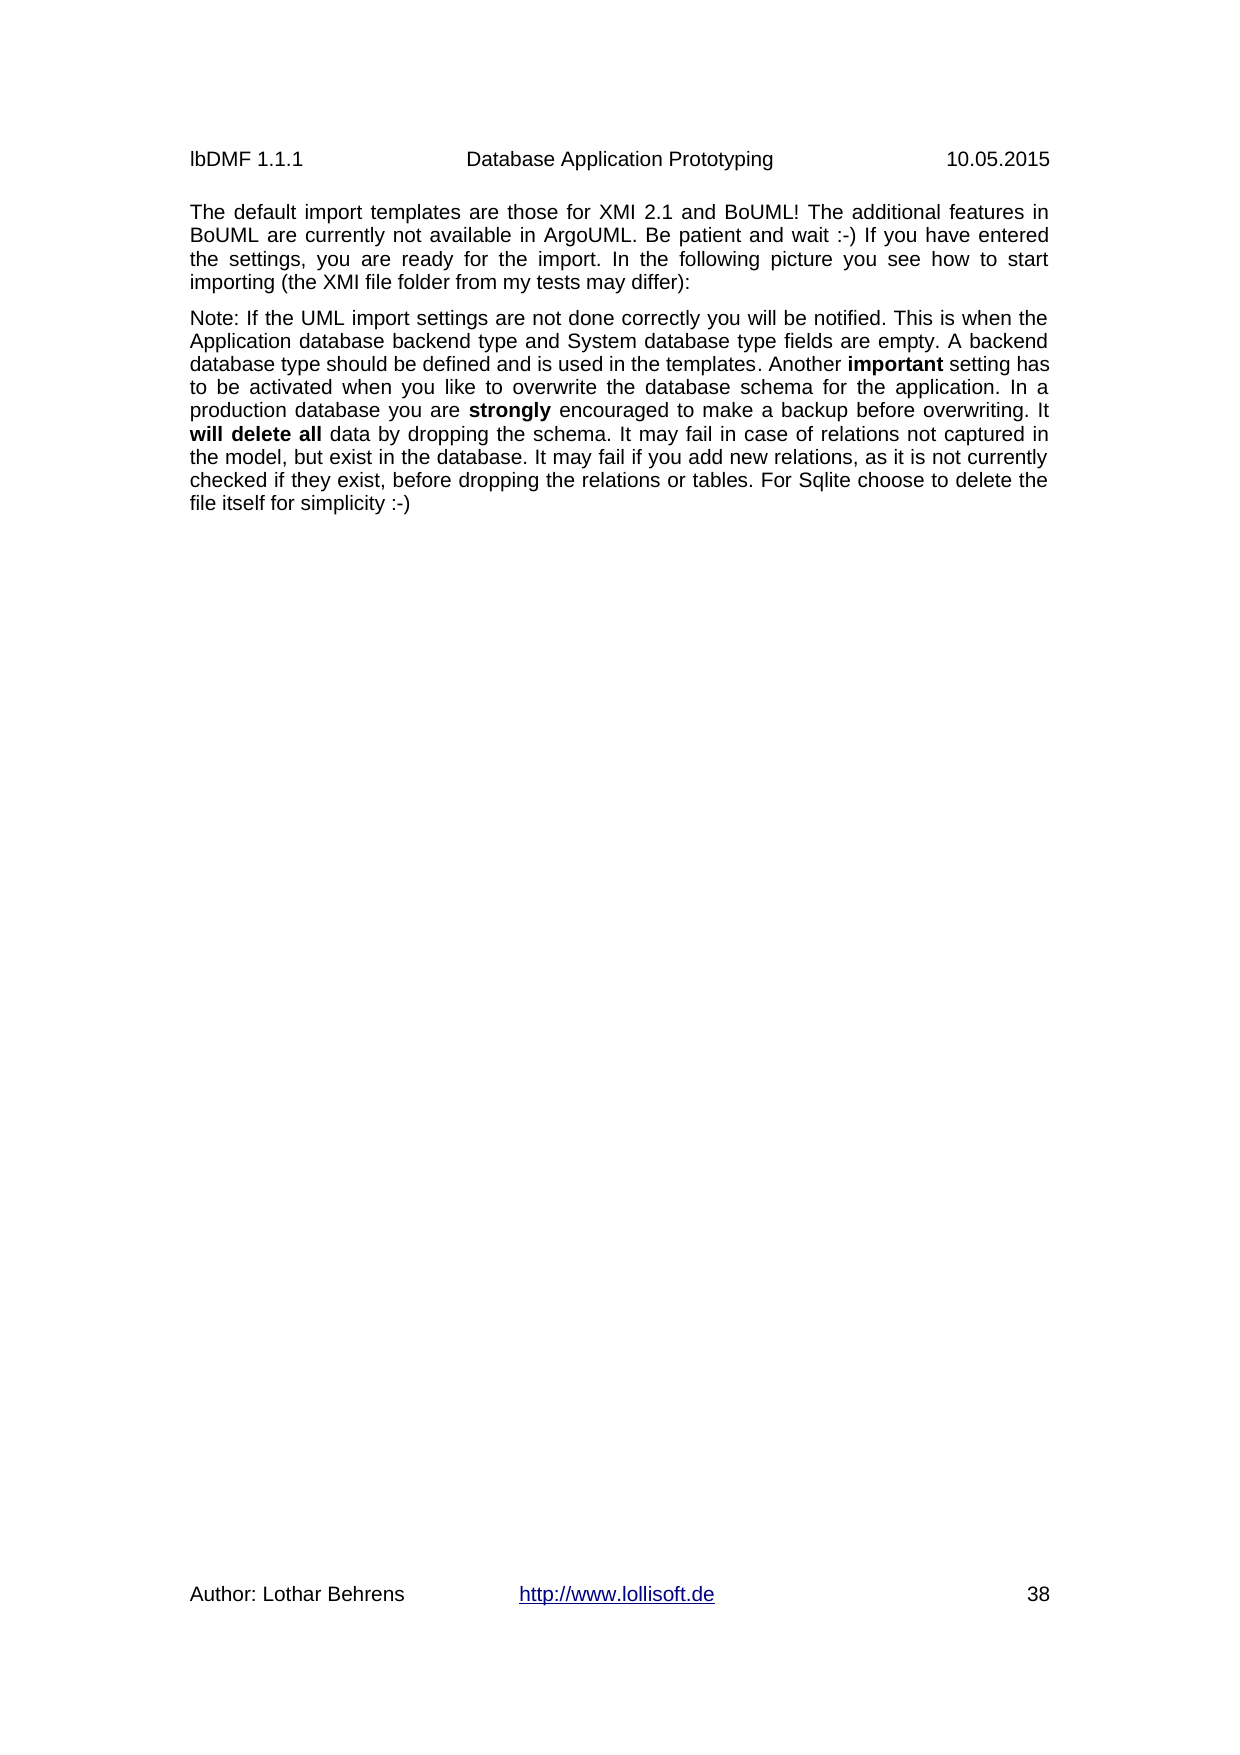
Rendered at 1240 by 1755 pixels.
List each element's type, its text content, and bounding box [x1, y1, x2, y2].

text The default import templates are those for XMI 2.1 and BoUML! The additional features in BoUML are currently not available in ArgoUML. Be patient and wait :-) If you have entered the settings, you are ready for the import. In the following picture you see how to start importing (the XMI file folder from my tests may differ): [189, 201, 1050, 293]
text Note: If the UML import settings are not done correctly you will be notified. This is when the Application database backend type and System database type fields are empty. A backend database type should be defined and is used in the templates. Another important setting has to be activated when you like to overwrite the database schema for the application. In a production database you are strongly encouraged to make a backup before overwriting. It will delete all data by dropping the schema. It may fail in case of relations not captured in the model, but exist in the database. It may fail if you add new relations, as it is not currently checked if they exist, before dropping the relations or tables. For Sqlite choose to delete the file itself for simplicity :-) [189, 306, 1050, 515]
